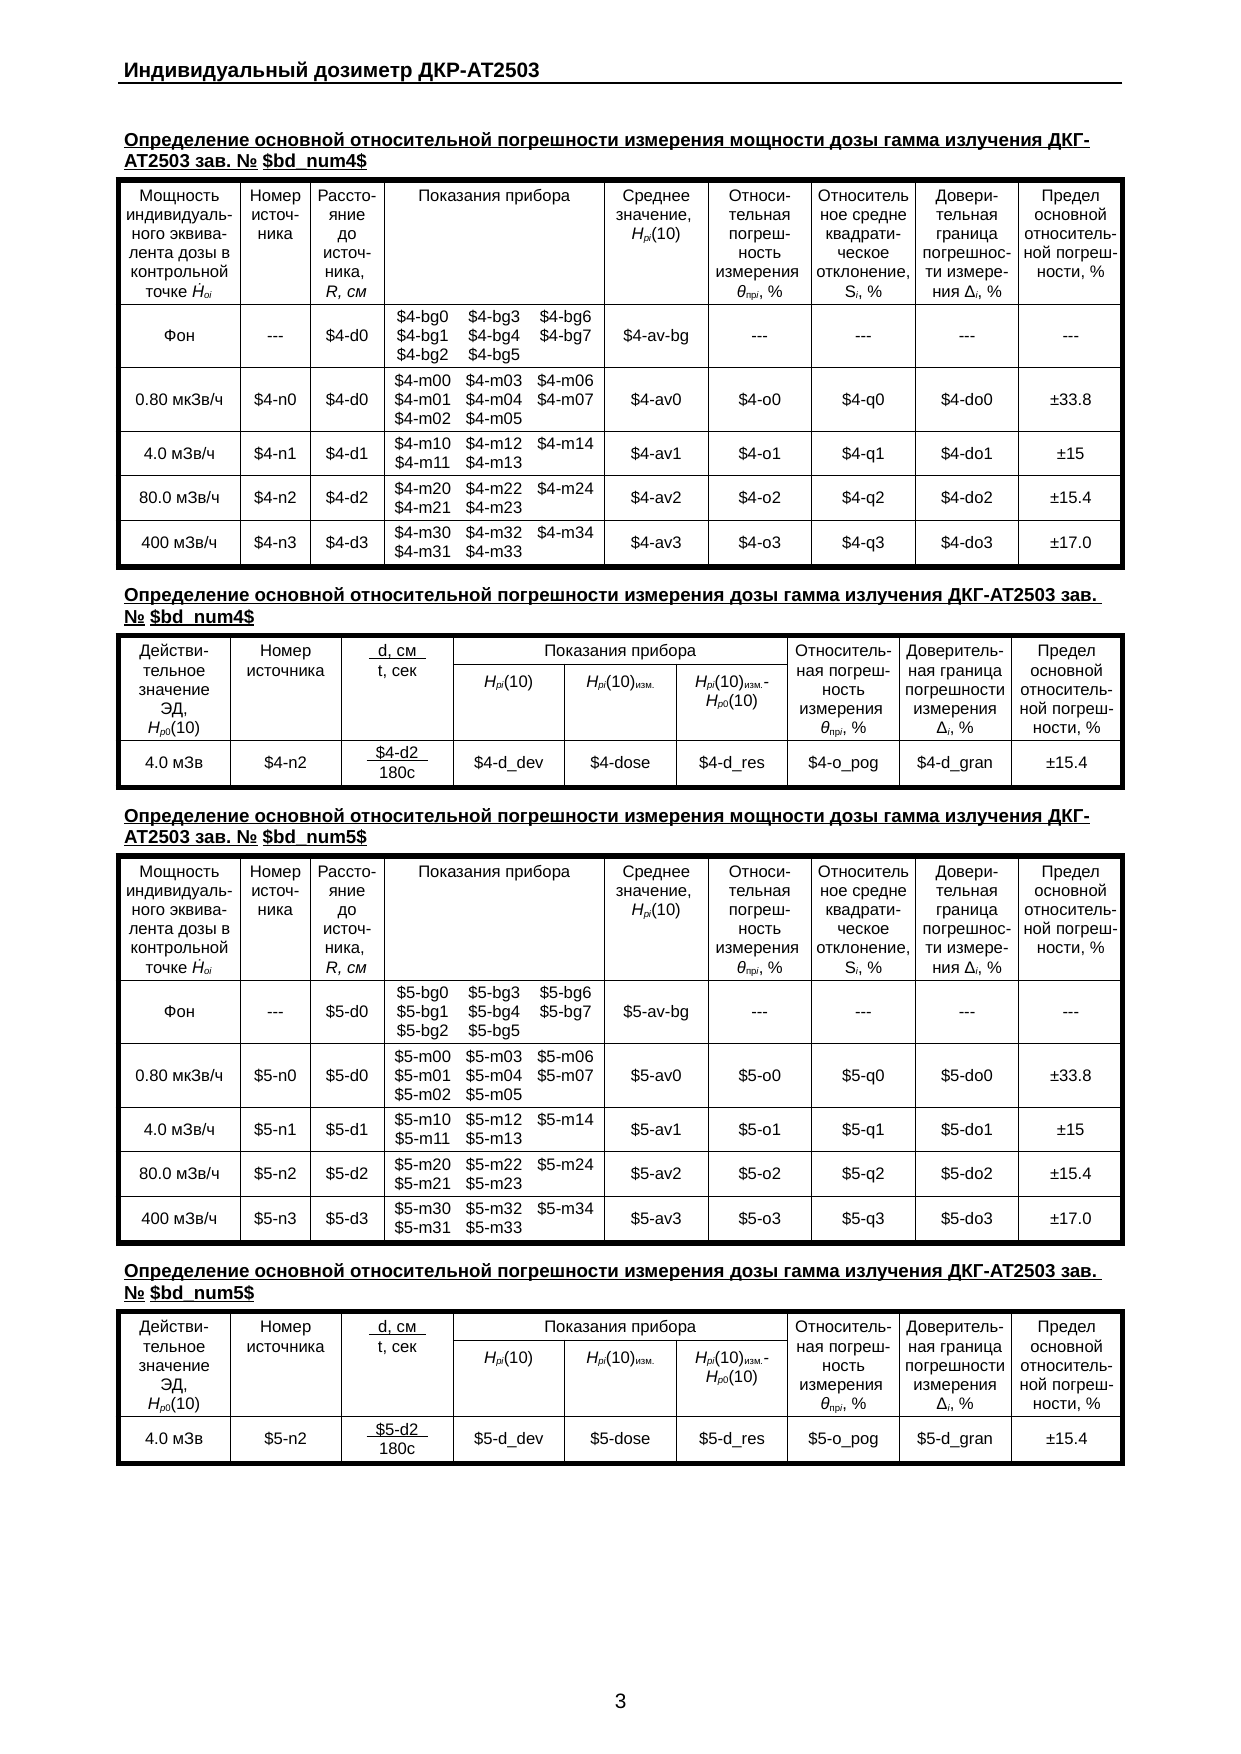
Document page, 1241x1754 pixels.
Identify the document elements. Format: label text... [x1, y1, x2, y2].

table_cell $5-o1 [709, 1108, 811, 1151]
table_cell $5-av0 [605, 1044, 708, 1107]
table_cell d, см t, сек [342, 1314, 453, 1416]
table_cell $5-d3 [311, 1197, 384, 1240]
table_cell 4.0 мЗв/ч [121, 1108, 240, 1151]
table_cell $4-d1 [311, 432, 384, 475]
table_cell $5-q2 [812, 1152, 915, 1196]
table_cell ±15 [1019, 1108, 1120, 1151]
table_cell $4-d3 [311, 521, 384, 564]
table_cell $4-do3 [916, 521, 1018, 564]
table_cell $4-d2 180c [342, 741, 453, 784]
table_cell $5-bg0 $5-bg1 $5-bg2 $5-bg3 $5-bg4 $5-bg5 $5-bg6 $5-bg7 [385, 981, 604, 1043]
table_cell Относительное средне квадрати-ческое отклонение, Si, % [812, 183, 915, 303]
table_cell $5-d0 [311, 1044, 384, 1107]
table_cell Рассто-яние до источ-ника, R, см [311, 183, 384, 303]
table_cell $4-q3 [812, 521, 915, 564]
table_cell $5-n2 [241, 1152, 310, 1196]
table_cell $4-m30 $4-m31 $4-m32 $4-m33 $4-m34 [385, 521, 604, 564]
table_cell $4-do2 [916, 476, 1018, 520]
table_cell Предел основной относитель-ной погреш-ности, % [1019, 183, 1120, 303]
table_cell 80.0 мЗв/ч [121, 476, 240, 520]
table_cell Среднее значение, Hpi(10) [605, 183, 708, 303]
table_cell ±15.4 [1019, 1152, 1120, 1196]
table_cell --- [916, 981, 1018, 1043]
table_cell $4-m20 $4-m21 $4-m22 $4-m23 $4-m24 [385, 476, 604, 520]
table_cell $4-av3 [605, 521, 708, 564]
table_cell Рассто-яние до источ-ника, R, см [311, 859, 384, 979]
table_cell $4-av2 [605, 476, 708, 520]
table_header Определение основной относительной погрешности измерения мощности дозы гамма излучения ДКГ-АТ2503 зав. № $bd_num4$ [118, 114, 1122, 177]
table_cell ±15.4 [1019, 476, 1120, 520]
table_cell $5-m30 $5-m31 $5-m32 $5-m33 $5-m34 [385, 1197, 604, 1240]
table_cell Номер источника [231, 1314, 341, 1416]
table_cell Hpi(10) [454, 1341, 564, 1416]
table_cell --- [241, 981, 310, 1043]
table_cell Действи-тельное значение ЭД, Hp0(10) [121, 638, 230, 740]
table_cell $4-n2 [231, 741, 341, 784]
table_cell --- [812, 305, 915, 367]
table_cell Относитель-ная погреш-ность измерения θпрi, % [788, 638, 899, 740]
table_cell $5-do3 [916, 1197, 1018, 1240]
table_cell $5-n2 [231, 1417, 341, 1461]
table_cell $4-dose [565, 741, 676, 784]
table_cell $4-o2 [709, 476, 811, 520]
table_cell --- [916, 305, 1018, 367]
table_cell Довери-тельная граница погрешнос-ти измере-ния Δi, % [916, 183, 1018, 303]
table_cell 0.80 мкЗв/ч [121, 368, 240, 431]
table_cell $5-n1 [241, 1108, 310, 1151]
table_cell $5-d1 [311, 1108, 384, 1151]
table_cell $4-q2 [812, 476, 915, 520]
table_cell --- [1019, 305, 1120, 367]
table_cell $5-d2 [311, 1152, 384, 1196]
table_cell Относитель-ная погреш-ность измерения θпрi, % [788, 1314, 899, 1416]
table_cell $5-av-bg [605, 981, 708, 1043]
table_cell 4.0 мЗв/ч [121, 432, 240, 475]
table_cell $4-n3 [241, 521, 310, 564]
table_cell $4-n0 [241, 368, 310, 431]
table_cell $5-do1 [916, 1108, 1018, 1151]
table_header Определение основной относительной погрешности измерения мощности дозы гамма излучения ДКГ-АТ2503 зав. № $bd_num5$ [118, 790, 1122, 853]
table_cell $4-o0 [709, 368, 811, 431]
table_cell $5-d2 180c [342, 1417, 453, 1461]
table_cell $4-q0 [812, 368, 915, 431]
table_header Определение основной относительной погрешности измерения дозы гамма излучения ДКГ-АТ2503 зав. № $bd_num5$ [118, 1246, 1122, 1309]
table_cell 4.0 мЗв [121, 1417, 230, 1461]
table_cell $4-o1 [709, 432, 811, 475]
table_cell $4-d0 [311, 368, 384, 431]
table_cell $4-av1 [605, 432, 708, 475]
table_cell $5-m20 $5-m21 $5-m22 $5-m23 $5-m24 [385, 1152, 604, 1196]
table_cell $4-do1 [916, 432, 1018, 475]
table_cell $5-d_gran [900, 1417, 1011, 1461]
table_cell $4-o3 [709, 521, 811, 564]
table_cell $4-av0 [605, 368, 708, 431]
table_cell $4-o_pog [788, 741, 899, 784]
table_cell $5-o3 [709, 1197, 811, 1240]
table_cell Hpi(10)изм.-Hp0(10) [677, 1341, 787, 1416]
table_cell Hpi(10)изм. [565, 1341, 676, 1416]
table_cell $4-d_res [677, 741, 787, 784]
table_cell --- [812, 981, 915, 1043]
table_cell ±33.8 [1019, 1044, 1120, 1107]
table_cell ±15.4 [1012, 741, 1120, 784]
table_cell Показания прибора [385, 183, 604, 303]
table_cell Доверитель-ная граница погрешности измерения Δi, % [900, 1314, 1011, 1416]
table_cell Фон [121, 305, 240, 367]
table_cell $4-d2 [311, 476, 384, 520]
table_cell Фон [121, 981, 240, 1043]
table_cell $5-n0 [241, 1044, 310, 1107]
table_cell $5-o2 [709, 1152, 811, 1196]
table_cell Показания прибора [385, 859, 604, 979]
table_cell Номер источ-ника [241, 859, 310, 979]
table_cell $5-av3 [605, 1197, 708, 1240]
table_cell Относи-тельная погреш-ность измерения θпрi, % [709, 183, 811, 303]
table_cell 400 мЗв/ч [121, 1197, 240, 1240]
table_cell $5-do2 [916, 1152, 1018, 1196]
table_cell ±15 [1019, 432, 1120, 475]
table_cell $4-av-bg [605, 305, 708, 367]
table_cell Довери-тельная граница погрешнос-ти измере-ния Δi, % [916, 859, 1018, 979]
table_cell Показания прибора [454, 1314, 787, 1339]
table_cell $5-n3 [241, 1197, 310, 1240]
table_cell --- [709, 981, 811, 1043]
table_cell Мощность индивидуаль-ного эквива-лента дозы в контрольной точке Ḣoi [121, 183, 240, 303]
table_cell $5-av2 [605, 1152, 708, 1196]
table_cell 0.80 мкЗв/ч [121, 1044, 240, 1107]
table_cell $5-d_dev [454, 1417, 564, 1461]
table_cell ±17.0 [1019, 1197, 1120, 1240]
table_cell Относительное средне квадрати-ческое отклонение, Si, % [812, 859, 915, 979]
table_cell Предел основной относитель-ной погреш-ности, % [1012, 1314, 1120, 1416]
table_cell $4-n2 [241, 476, 310, 520]
table_cell $5-d_res [677, 1417, 787, 1461]
table_cell $5-d0 [311, 981, 384, 1043]
table_cell $5-av1 [605, 1108, 708, 1151]
table_cell $5-q3 [812, 1197, 915, 1240]
table_cell d, см t, сек [342, 638, 453, 740]
table_cell Предел основной относитель-ной погреш-ности, % [1012, 638, 1120, 740]
table_cell $4-d0 [311, 305, 384, 367]
table_cell Доверитель-ная граница погрешности измерения Δi, % [900, 638, 1011, 740]
table_cell $4-d_dev [454, 741, 564, 784]
table_cell Предел основной относитель-ной погреш-ности, % [1019, 859, 1120, 979]
table_cell $4-n1 [241, 432, 310, 475]
table_cell $5-m10 $5-m11 $5-m12 $5-m13 $5-m14 [385, 1108, 604, 1151]
table_cell $4-q1 [812, 432, 915, 475]
table_cell $4-bg0 $4-bg1 $4-bg2 $4-bg3 $4-bg4 $4-bg5 $4-bg6 $4-bg7 [385, 305, 604, 367]
table_cell Действи-тельное значение ЭД, Hp0(10) [121, 1314, 230, 1416]
table_cell $5-q0 [812, 1044, 915, 1107]
table_header Определение основной относительной погрешности измерения дозы гамма излучения ДКГ-АТ2503 зав. № $bd_num4$ [118, 570, 1122, 633]
table_cell $5-o_pog [788, 1417, 899, 1461]
table_cell ±17.0 [1019, 521, 1120, 564]
table_cell ±33.8 [1019, 368, 1120, 431]
table_cell --- [241, 305, 310, 367]
table_cell ±15.4 [1012, 1417, 1120, 1461]
table_cell 400 мЗв/ч [121, 521, 240, 564]
table_cell Hpi(10)изм.-Hp0(10) [677, 665, 787, 740]
table_cell $5-do0 [916, 1044, 1018, 1107]
table_cell $4-do0 [916, 368, 1018, 431]
table_cell --- [709, 305, 811, 367]
table_cell Показания прибора [454, 638, 787, 663]
table_cell 80.0 мЗв/ч [121, 1152, 240, 1196]
table_cell $5-m00 $5-m01 $5-m02 $5-m03 $5-m04 $5-m05 $5-m06 $5-m07 [385, 1044, 604, 1107]
table_cell $4-m00 $4-m01 $4-m02 $4-m03 $4-m04 $4-m05 $4-m06 $4-m07 [385, 368, 604, 431]
table_cell $5-q1 [812, 1108, 915, 1151]
table_cell Номер источника [231, 638, 341, 740]
table_cell Среднее значение, Hpi(10) [605, 859, 708, 979]
table_cell --- [1019, 981, 1120, 1043]
table_cell Относи-тельная погреш-ность измерения θпрi, % [709, 859, 811, 979]
table_cell Номер источ-ника [241, 183, 310, 303]
table_cell $5-o0 [709, 1044, 811, 1107]
table_cell 4.0 мЗв [121, 741, 230, 784]
table_cell $4-m10 $4-m11 $4-m12 $4-m13 $4-m14 [385, 432, 604, 475]
table_cell Мощность индивидуаль-ного эквива-лента дозы в контрольной точке Ḣoi [121, 859, 240, 979]
table_cell $4-d_gran [900, 741, 1011, 784]
table_cell $5-dose [565, 1417, 676, 1461]
table_cell Hpi(10) [454, 665, 564, 740]
table_cell Hpi(10)изм. [565, 665, 676, 740]
